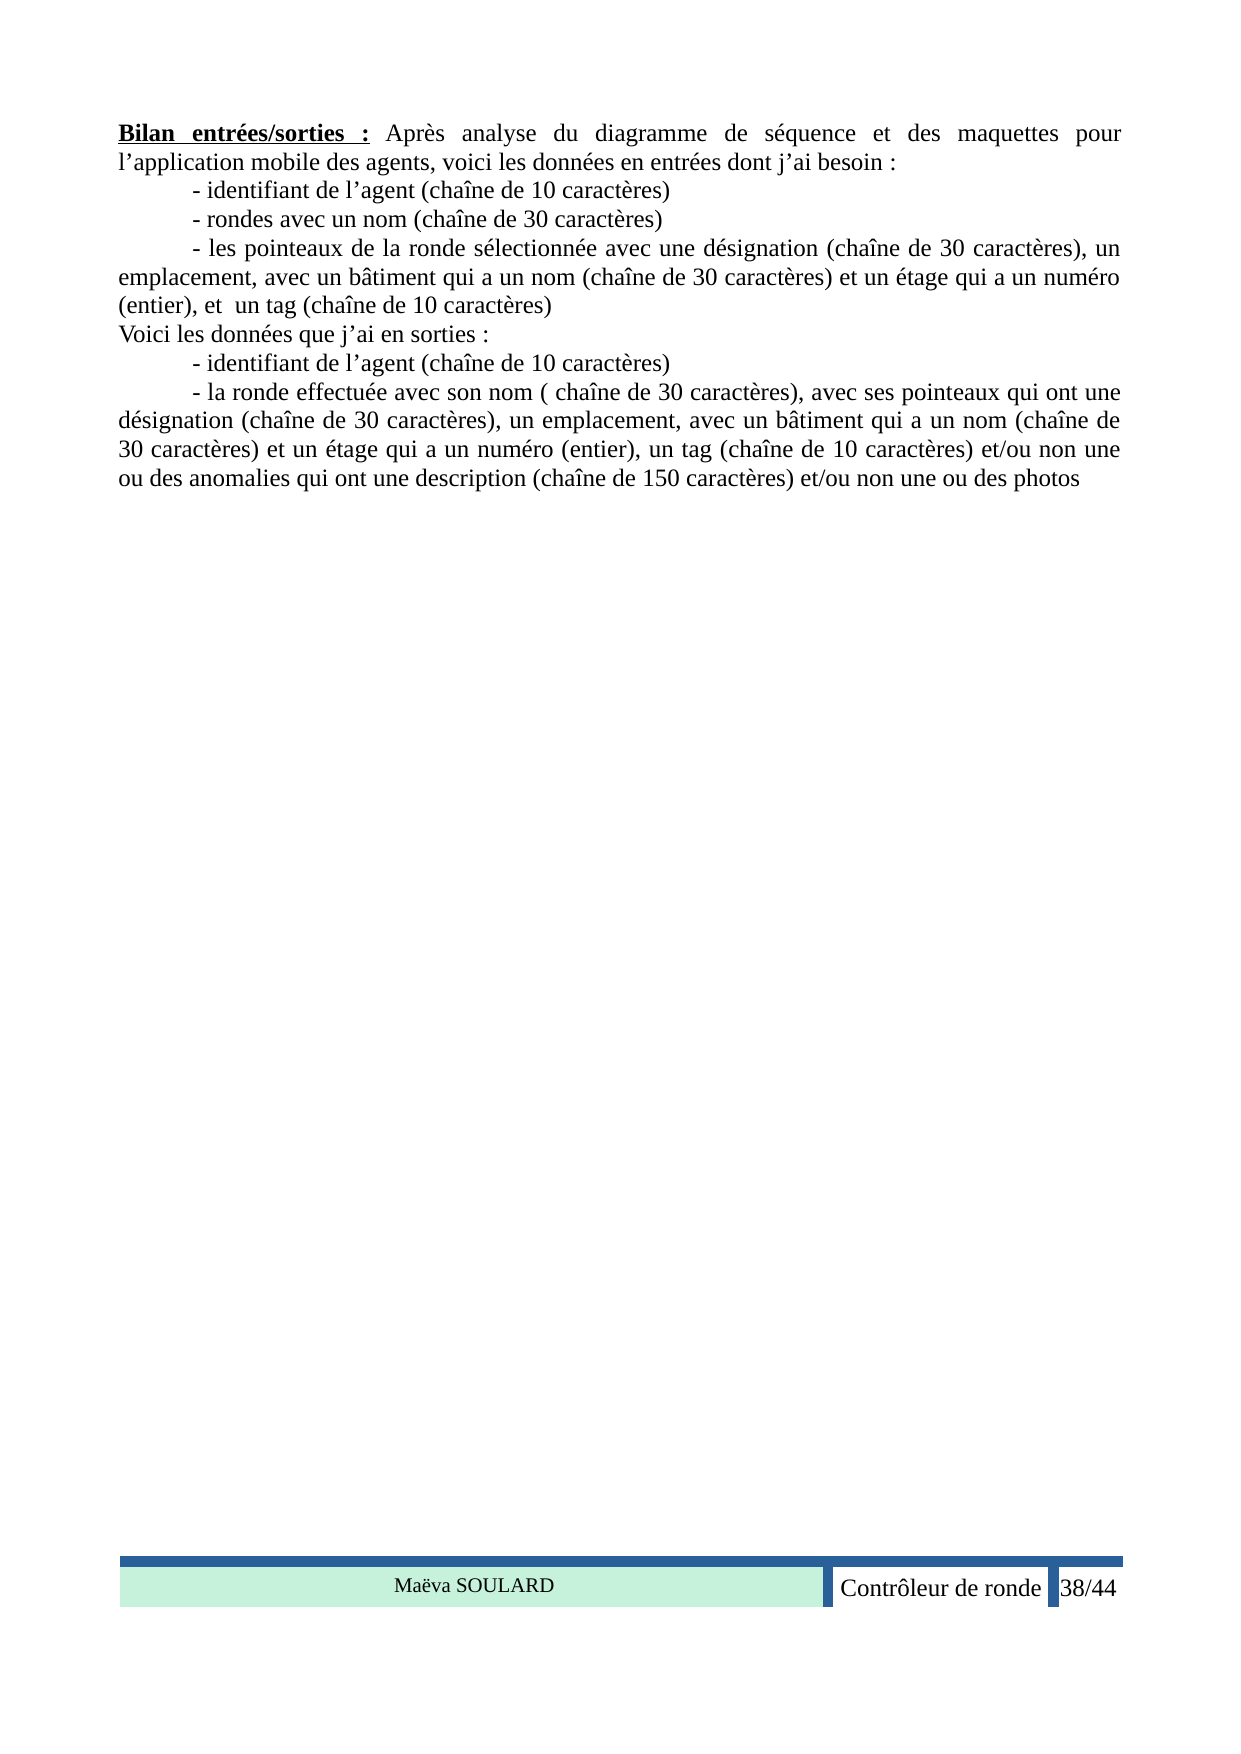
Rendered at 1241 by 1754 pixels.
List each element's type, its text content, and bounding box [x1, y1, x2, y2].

text - rondes avec un nom (chaîne de 30 caractères) [118, 204, 1122, 233]
text Bilan entrées/sorties : Après analyse du diagramme de séquence et des maquettes pour l’application mobile des agents, voici les données en entrées dont j’ai besoin : [118, 118, 1122, 176]
text - les pointeaux de la ronde sélectionnée avec une désignation (chaîne de 30 caractères), un emplacement, avec un bâtiment qui a un nom (chaîne de 30 caractères) et un étage qui a un numéro (entier), et un tag (chaîne de 10 caractères) [118, 233, 1122, 319]
text - identifiant de l’agent (chaîne de 10 caractères) [118, 176, 1122, 204]
text - la ronde effectuée avec son nom ( chaîne de 30 caractères), avec ses pointeaux qui ont une désignation (chaîne de 30 caractères), un emplacement, avec un bâtiment qui a un nom (chaîne de 30 caractères) et un étage qui a un numéro (entier), un tag (chaîne de 10 caractères) et/ou non une ou des anomalies qui ont une description (chaîne de 150 caractères) et/ou non une ou des photos [118, 377, 1122, 492]
text - identifiant de l’agent (chaîne de 10 caractères) [118, 348, 1122, 377]
text Voici les données que j’ai en sorties : [118, 319, 1122, 348]
